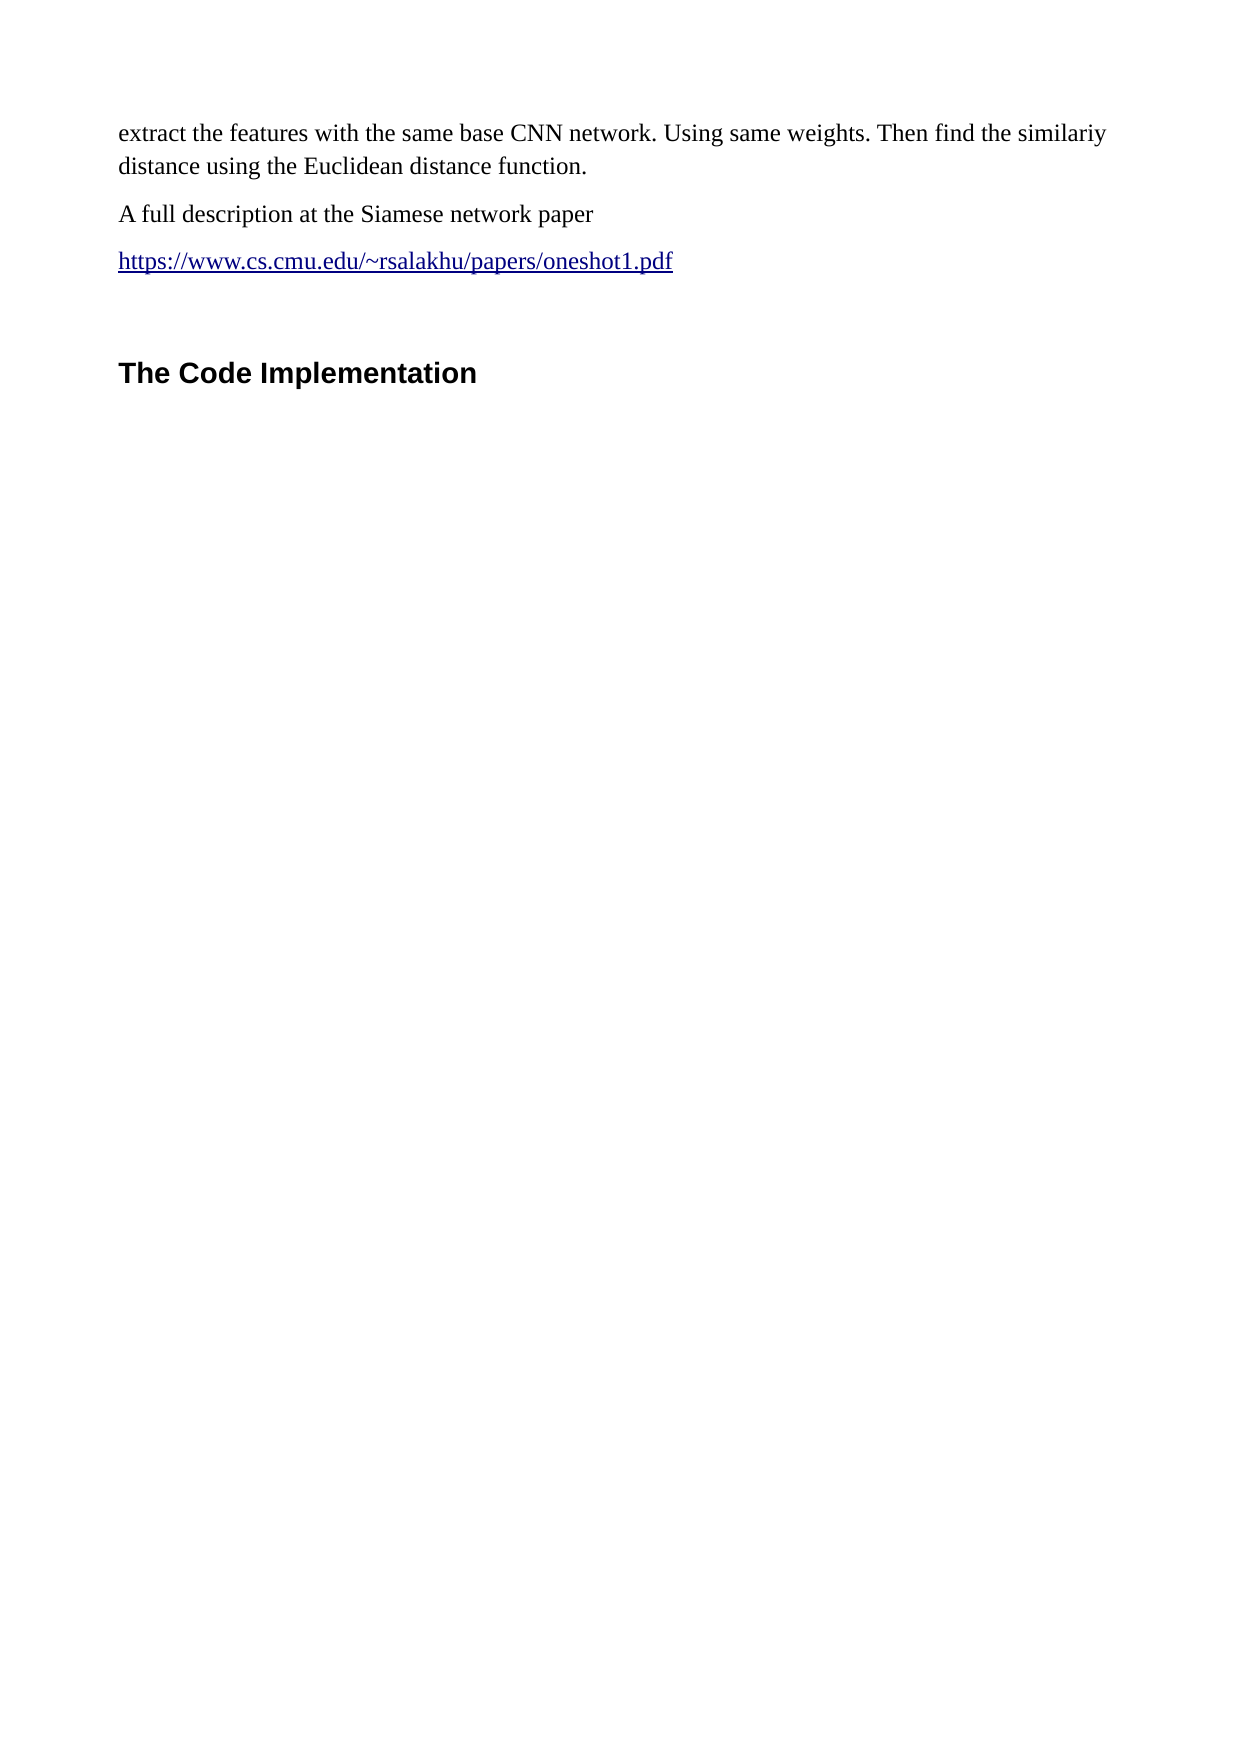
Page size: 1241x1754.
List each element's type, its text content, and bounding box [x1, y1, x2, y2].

subtitle The Code Implementation [118, 356, 1122, 390]
text extract the features with the same base CNN network. Using same weights. Then find the similariy distance using the Euclidean distance function. [118, 118, 1122, 180]
text https://www.cs.cmu.edu/~rsalakhu/papers/oneshot1.pdf [118, 246, 1122, 275]
text A full description at the Siamese network paper [118, 199, 1122, 227]
